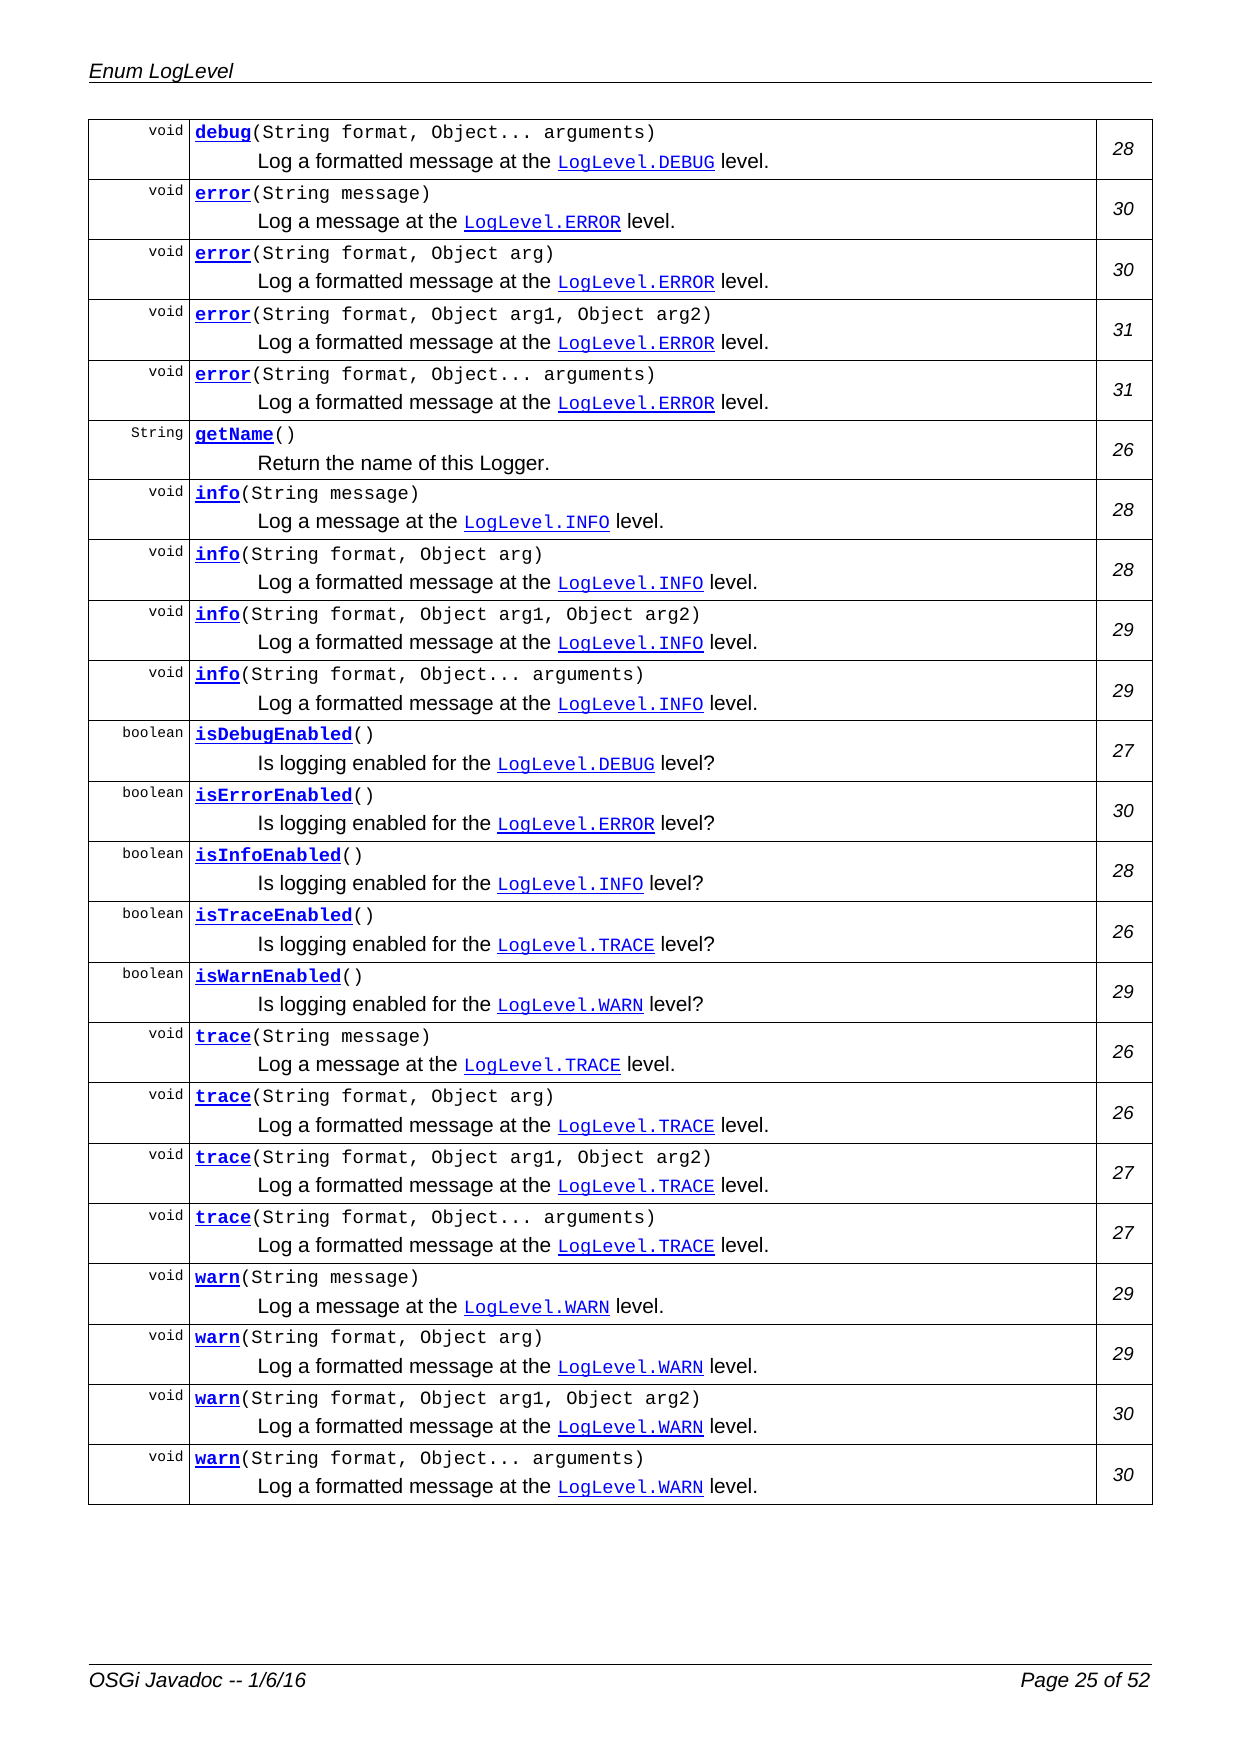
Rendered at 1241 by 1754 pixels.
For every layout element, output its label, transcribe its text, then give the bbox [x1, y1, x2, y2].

table_cell boolean [89, 842, 189, 901]
table_cell void [89, 1385, 189, 1444]
table_cell 28 [1097, 120, 1152, 179]
table_cell 27 [1097, 1204, 1152, 1263]
table_cell void [89, 300, 189, 360]
table_cell 26 [1097, 1023, 1152, 1082]
table_cell warn(String format, Object arg1, Object arg2) Log a formatted message at the LogLevel.WARN level. [190, 1385, 1096, 1444]
table_cell 28 [1097, 601, 1152, 660]
table_cell trace(String format, Object arg1, Object arg2) Log a formatted message at the LogLevel.TRACE level. [190, 1144, 1096, 1203]
table_cell void [89, 180, 189, 239]
table_cell void [89, 661, 189, 720]
table_cell boolean [89, 721, 189, 781]
table_cell void [89, 480, 189, 539]
table_cell 30 [1097, 782, 1152, 841]
table_cell 28 [1097, 540, 1152, 600]
table_cell 26 [1097, 1144, 1152, 1203]
table_cell 29 [1097, 1264, 1152, 1323]
table_cell boolean [89, 963, 189, 1022]
table_cell void [89, 1325, 189, 1384]
table_cell isErrorEnabled() Is logging enabled for the LogLevel.ERROR level? [190, 782, 1096, 841]
table_cell boolean [89, 902, 189, 962]
table_cell debug(String format, Object... arguments) Log a formatted message at the LogLevel.DEBUG level. [190, 120, 1096, 179]
table_cell void [89, 1204, 189, 1263]
table_cell isInfoEnabled() Is logging enabled for the LogLevel.INFO level? [190, 842, 1096, 901]
table_cell trace(String message) Log a message at the LogLevel.TRACE level. [190, 1023, 1096, 1082]
table_cell warn(String format, Object... arguments) Log a formatted message at the LogLevel.WARN level. [190, 1445, 1096, 1504]
table_cell 29 [1097, 1385, 1152, 1444]
table_cell 26 [1097, 1083, 1152, 1142]
table_cell isTraceEnabled() Is logging enabled for the LogLevel.TRACE level? [190, 902, 1096, 962]
table_cell 30 [1097, 300, 1152, 360]
table_cell info(String format, Object... arguments) Log a formatted message at the LogLevel.INFO level. [190, 661, 1096, 720]
table_cell 29 [1097, 1325, 1152, 1384]
table_cell void [89, 1144, 189, 1203]
table_cell error(String format, Object arg1, Object arg2) Log a formatted message at the LogLevel.ERROR level. [190, 300, 1096, 360]
table_cell 28 [1097, 480, 1152, 539]
table_cell info(String message) Log a message at the LogLevel.INFO level. [190, 480, 1096, 539]
table_cell error(String format, Object arg) Log a formatted message at the LogLevel.ERROR level. [190, 240, 1096, 299]
table_cell 27 [1097, 721, 1152, 781]
table_cell 26 [1097, 421, 1152, 479]
table_cell String [89, 421, 189, 479]
table_cell error(String format, Object... arguments) Log a formatted message at the LogLevel.ERROR level. [190, 361, 1096, 420]
table_cell 30 [1097, 180, 1152, 239]
table_cell 26 [1097, 902, 1152, 962]
table_cell 29 [1097, 963, 1152, 1022]
table_cell isWarnEnabled() Is logging enabled for the LogLevel.WARN level? [190, 963, 1096, 1022]
table_cell void [89, 1083, 189, 1142]
table_cell info(String format, Object arg1, Object arg2) Log a formatted message at the LogLevel.INFO level. [190, 601, 1096, 660]
table_cell info(String format, Object arg) Log a formatted message at the LogLevel.INFO level. [190, 540, 1096, 600]
table_cell void [89, 1023, 189, 1082]
table_cell void [89, 361, 189, 420]
table_cell warn(String message) Log a message at the LogLevel.WARN level. [190, 1264, 1096, 1323]
table_cell getName() Return the name of this Logger. [190, 421, 1096, 479]
table_cell isDebugEnabled() Is logging enabled for the LogLevel.DEBUG level? [190, 721, 1096, 781]
table_cell warn(String format, Object arg) Log a formatted message at the LogLevel.WARN level. [190, 1325, 1096, 1384]
table_cell 31 [1097, 361, 1152, 420]
table_cell 28 [1097, 842, 1152, 901]
table_cell boolean [89, 782, 189, 841]
table_cell void [89, 240, 189, 299]
table_cell 29 [1097, 661, 1152, 720]
table_cell void [89, 540, 189, 600]
table_cell void [89, 1445, 189, 1504]
table_cell void [89, 601, 189, 660]
table_cell trace(String format, Object arg) Log a formatted message at the LogLevel.TRACE level. [190, 1083, 1096, 1142]
table_cell void [89, 120, 189, 179]
table_cell 30 [1097, 1445, 1152, 1504]
table_cell trace(String format, Object... arguments) Log a formatted message at the LogLevel.TRACE level. [190, 1204, 1096, 1263]
table_cell void [89, 1264, 189, 1323]
table_cell 30 [1097, 240, 1152, 299]
table_cell error(String message) Log a message at the LogLevel.ERROR level. [190, 180, 1096, 239]
